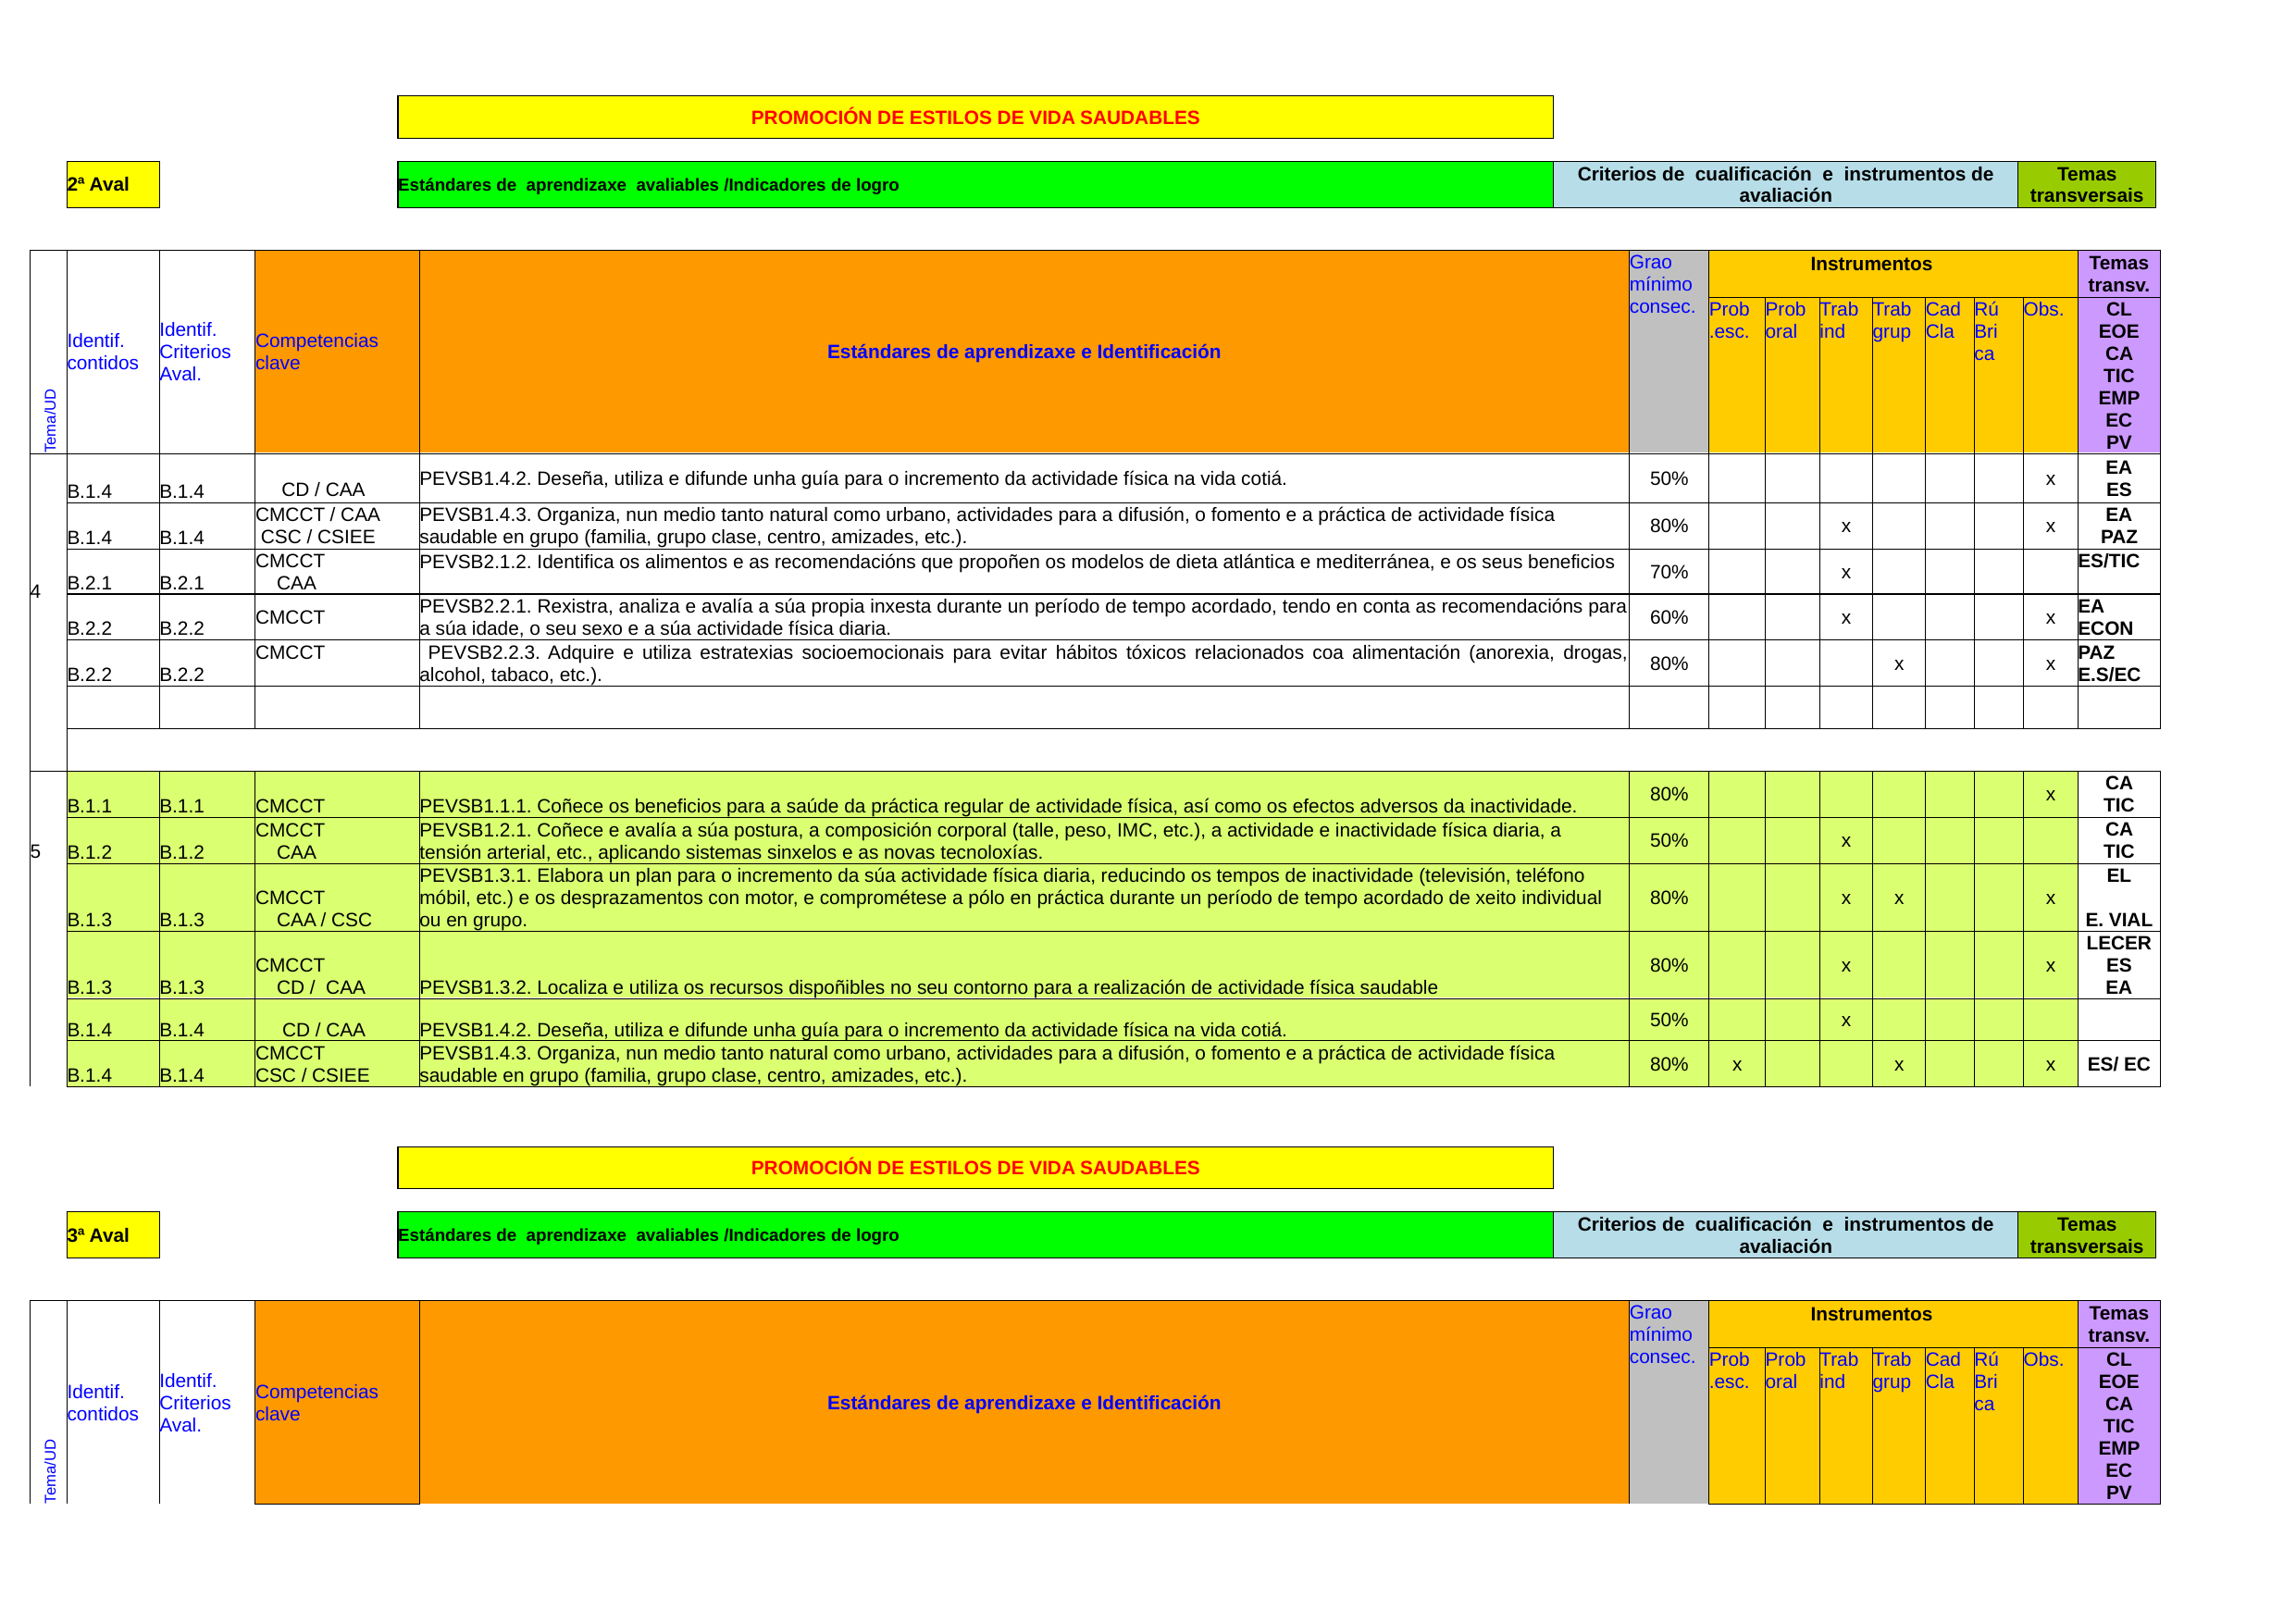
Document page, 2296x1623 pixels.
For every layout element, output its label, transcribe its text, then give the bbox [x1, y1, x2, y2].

table_cell [160, 161, 244, 207]
table_cell [1975, 640, 2023, 686]
table_header [2258, 95, 2274, 138]
table_cell [1554, 1188, 1570, 1211]
table_cell [160, 1211, 244, 1258]
table_cell [420, 687, 1629, 728]
table_cell [30, 1211, 67, 1258]
table_cell [1709, 595, 1765, 639]
table_cell Rú Bri ca [1975, 1348, 2023, 1504]
table_cell [1975, 503, 2023, 548]
table_cell [1625, 138, 2295, 161]
table_cell B.1.3 [160, 932, 254, 997]
table_cell [30, 1188, 67, 1211]
table_cell [1926, 503, 1974, 548]
table_cell Estándares de aprendizaxe e Identificación [420, 251, 1629, 452]
table_cell Trab ind [1820, 1348, 1872, 1504]
table_cell 50% [1630, 818, 1708, 863]
table_cell 60% [1630, 595, 1708, 639]
table_cell [67, 1188, 159, 1211]
table_cell LECER ES EA [2079, 932, 2160, 997]
table_cell Prob oral [1766, 1348, 1819, 1504]
table_cell [1873, 550, 1925, 593]
table_header [1554, 1146, 2227, 1188]
table_cell Criterios de cualificación e instrumentos de avaliación [1554, 162, 2017, 207]
table_cell [127, 208, 142, 249]
table_cell CMCCT [255, 640, 419, 686]
table_cell Criterios de cualificación e instrumentos de avaliación [1554, 1212, 2017, 1258]
table_cell B.1.3 [68, 864, 159, 931]
table_cell Trab grup [1873, 1348, 1925, 1504]
table_cell [31, 931, 67, 997]
table_cell Competencias clave [255, 251, 419, 452]
table_cell x [2024, 454, 2078, 502]
table_cell [2024, 818, 2078, 863]
table_cell [1766, 595, 1819, 639]
table_cell [1975, 999, 2023, 1040]
table_cell B.1.1 [160, 772, 254, 817]
table_cell x [1820, 864, 1872, 931]
table_cell [1709, 772, 1765, 817]
table_cell Identif. contidos [68, 251, 159, 452]
table_cell [67, 138, 159, 161]
table_header PROMOCIÓN DE ESTILOS DE VIDA SAUDABLES [399, 1147, 1553, 1188]
table_cell [398, 139, 1554, 161]
table_cell [398, 1189, 1554, 1211]
table_cell B.2.1 [68, 550, 159, 593]
table_cell x [1709, 1041, 1765, 1086]
table_cell [1554, 138, 1570, 161]
table_cell ES/TIC [2079, 550, 2160, 593]
table_cell [111, 1258, 127, 1300]
table_cell [143, 1258, 159, 1300]
table_cell EA ECON [2079, 595, 2160, 639]
table_cell [1975, 932, 2023, 997]
table_cell [1873, 503, 1925, 548]
table_cell [2156, 161, 2295, 207]
table_cell [2161, 1347, 2295, 1504]
table_cell [30, 207, 80, 249]
table_cell [1926, 1041, 1974, 1086]
table_cell B.1.4 [68, 503, 159, 548]
table_cell [244, 138, 398, 161]
table_cell [1820, 687, 1872, 728]
table_cell [1766, 932, 1819, 997]
table_cell [95, 1258, 110, 1300]
table_cell B.2.2 [160, 595, 254, 639]
table_cell Temas transv. [2079, 251, 2160, 297]
table_cell Competencias clave [255, 1301, 419, 1504]
table_cell x [1820, 595, 1872, 639]
table_cell Cad Cla [1926, 1348, 1974, 1504]
table_cell [160, 687, 254, 728]
table_cell [2024, 999, 2078, 1040]
table_cell x [2024, 503, 2078, 548]
table_cell [1766, 687, 1819, 728]
table_cell 4 [31, 454, 67, 728]
table_cell Cad Cla [1926, 298, 1974, 452]
table_header [2290, 1146, 2295, 1188]
table_header [30, 1146, 67, 1188]
table_header [2274, 1146, 2289, 1188]
table_cell [255, 687, 419, 728]
table_cell [31, 998, 67, 1040]
table_cell [1766, 999, 1819, 1040]
table_cell Prob .esc. [1709, 298, 1765, 452]
table_cell x [2024, 932, 2078, 997]
table_cell [2161, 817, 2295, 863]
table_cell B.1.4 [160, 999, 254, 1040]
table_cell Temas transversais [2018, 1212, 2155, 1258]
table_cell CMCCT CAA / CSC [255, 864, 419, 931]
table_cell [244, 1188, 398, 1211]
table_cell ES/ EC [2079, 1041, 2160, 1086]
table_cell [1709, 818, 1765, 863]
table_cell PAZ E.S/EC [2079, 640, 2160, 686]
table_cell [2161, 639, 2295, 686]
table_cell B.1.4 [160, 454, 254, 502]
table_cell Identif. Criterios Aval. [160, 1301, 254, 1504]
table_cell 3ª Aval [68, 1212, 159, 1258]
table_cell x [1820, 818, 1872, 863]
table_cell [1975, 687, 2023, 728]
table_cell [1975, 864, 2023, 931]
table_cell [1975, 772, 2023, 817]
table_cell 50% [1630, 999, 1708, 1040]
table_cell [2161, 250, 2295, 297]
table_cell 5 [31, 772, 67, 931]
table_cell PEVSB1.4.2. Deseña, utiliza e difunde unha guía para o incremento da actividade física na vida cotiá. [420, 454, 1629, 502]
table_cell Identif. contidos [68, 1301, 159, 1504]
table_cell [127, 1258, 142, 1300]
table_cell B.1.3 [160, 864, 254, 931]
table_cell [159, 1188, 244, 1211]
table_cell 50% [1630, 454, 1708, 502]
table_cell 80% [1630, 1041, 1708, 1086]
table_cell Trab grup [1873, 298, 1925, 452]
table_cell [1873, 687, 1925, 728]
table_cell [68, 687, 159, 728]
table_cell [111, 208, 127, 249]
table_cell [2161, 686, 2295, 728]
table_cell B.1.4 [68, 454, 159, 502]
table_cell [1926, 687, 1974, 728]
table_cell [1926, 454, 1974, 502]
table_cell [1926, 640, 1974, 686]
table_cell [1820, 772, 1872, 817]
table_cell PEVSB1.3.1. Elabora un plan para o incremento da súa actividade física diaria, reducindo os tempos de inactividade (televisión, teléfono móbil, etc.) e os desprazamentos con motor, e comprométese a pólo en práctica durante un período de tempo acordado de xeito individual ou en grupo. [420, 864, 1629, 931]
table_cell [1709, 550, 1765, 593]
table_cell Estándares de aprendizaxe avaliables /Indicadores de logro [399, 162, 1553, 207]
table_cell EA ES [2079, 454, 2160, 502]
table_cell [2161, 297, 2295, 452]
table_cell [2079, 999, 2160, 1040]
table_cell B.2.2 [68, 595, 159, 639]
table_cell [1570, 138, 1625, 161]
table_cell CMCCT / CAA CSC / CSIEE [255, 503, 419, 548]
table_cell PEVSB2.1.2. Identifica os alimentos e as recomendacións que propoñen os modelos de dieta atlántica e mediterránea, e os seus beneficios [420, 550, 1629, 593]
table_cell [1873, 999, 1925, 1040]
table_cell [1873, 772, 1925, 817]
table_cell [244, 161, 397, 207]
table_cell Identif. Criterios Aval. [160, 251, 254, 452]
table_cell [2161, 863, 2295, 931]
table_cell 2ª Aval [68, 162, 159, 207]
table_cell [2161, 998, 2295, 1040]
table_cell B.1.2 [68, 818, 159, 863]
table_cell [1766, 550, 1819, 593]
table_cell Obs. [2024, 298, 2078, 452]
table_cell [31, 1040, 67, 1086]
table_cell [2079, 687, 2160, 728]
table_cell [1709, 864, 1765, 931]
table_cell [1926, 818, 1974, 863]
table_cell B.1.4 [160, 503, 254, 548]
table_cell [2161, 593, 2295, 639]
table_cell [1873, 454, 1925, 502]
table_cell B.1.3 [68, 932, 159, 997]
table_cell B.1.4 [68, 1041, 159, 1086]
table_cell [1926, 595, 1974, 639]
table_cell CMCCT [255, 772, 419, 817]
table_cell [159, 138, 244, 161]
table_header [2227, 1146, 2242, 1188]
table_cell x [1820, 550, 1872, 593]
table_cell B.2.2 [68, 640, 159, 686]
table_cell [1820, 454, 1872, 502]
table_cell B.2.1 [160, 550, 254, 593]
table_cell [95, 208, 110, 249]
table_header [1554, 95, 2227, 138]
table_cell [1709, 687, 1765, 728]
table_cell [1873, 932, 1925, 997]
table_cell PEVSB1.4.3. Organiza, nun medio tanto natural como urbano, actividades para a difusión, o fomento e a práctica de actividade física saudable en grupo (familia, grupo clase, centro, amizades, etc.). [420, 1041, 1629, 1086]
table_cell CA TIC [2079, 772, 2160, 817]
table_cell [1820, 1041, 1872, 1086]
table_cell [1926, 550, 1974, 593]
table_cell [1926, 932, 1974, 997]
table_cell [1630, 687, 1708, 728]
table_header [67, 95, 159, 138]
table_cell [244, 1211, 397, 1258]
table_cell PEVSB1.3.2. Localiza e utiliza os recursos dispoñibles no seu contorno para a realización de actividade física saudable [420, 932, 1629, 997]
table_cell x [2024, 772, 2078, 817]
table_cell [2156, 1211, 2295, 1258]
table_cell [1926, 999, 1974, 1040]
table_cell PEVSB2.2.3. Adquire e utiliza estratexias socioemocionais para evitar hábitos tóxicos relacionados coa alimentación (anorexia, drogas, alcohol, tabaco, etc.). [420, 640, 1629, 686]
table_cell [1873, 595, 1925, 639]
table_header [67, 1146, 159, 1188]
table_cell B.1.4 [68, 999, 159, 1040]
table_cell Grao mínimo consec. [1630, 1301, 1708, 1504]
table_cell [2161, 1040, 2295, 1086]
table_cell [1766, 640, 1819, 686]
table_cell [1709, 932, 1765, 997]
table_cell x [1820, 932, 1872, 997]
table_cell [30, 1258, 80, 1300]
table_cell [2024, 550, 2078, 593]
table_cell PEVSB1.4.3. Organiza, nun medio tanto natural como urbano, actividades para a difusión, o fomento e a práctica de actividade física saudable en grupo (familia, grupo clase, centro, amizades, etc.). [420, 503, 1629, 548]
table_cell 80% [1630, 503, 1708, 548]
table_cell Instrumentos [1709, 1301, 2078, 1347]
table_cell Prob oral [1766, 298, 1819, 452]
table_cell [1709, 999, 1765, 1040]
table_cell x [2024, 864, 2078, 931]
table_cell 80% [1630, 932, 1708, 997]
table_header [2290, 95, 2295, 138]
table_cell [1766, 454, 1819, 502]
table_cell PEVSB1.4.2. Deseña, utiliza e difunde unha guía para o incremento da actividade física na vida cotiá. [420, 999, 1629, 1040]
table_cell CMCCT CAA [255, 818, 419, 863]
table_cell [2161, 931, 2295, 997]
table_header [2274, 95, 2289, 138]
table_cell [1709, 454, 1765, 502]
table_cell Temas transv. [2079, 1301, 2160, 1347]
table_cell CMCCT [255, 595, 419, 639]
table_cell B.1.2 [160, 818, 254, 863]
table_header [30, 95, 67, 138]
table_cell [1709, 503, 1765, 548]
table_header [159, 1146, 244, 1188]
table_header [2242, 1146, 2257, 1188]
table_cell [1766, 864, 1819, 931]
table_cell [1975, 818, 2023, 863]
table_cell Rú Bri ca [1975, 298, 2023, 452]
table_cell [1926, 772, 1974, 817]
table_header PROMOCIÓN DE ESTILOS DE VIDA SAUDABLES [399, 96, 1553, 138]
table_cell CL EOE CA TIC EMP EC PV [2079, 1348, 2160, 1504]
table_cell [1975, 1041, 2023, 1086]
table_cell [2024, 687, 2078, 728]
table_cell [1570, 1188, 1625, 1211]
table_cell Trab ind [1820, 298, 1872, 452]
table_cell [30, 161, 67, 207]
table_cell [159, 1258, 2295, 1300]
table_cell [2161, 549, 2295, 593]
table_cell PEVSB2.2.1. Rexistra, analiza e avalía a súa propia inxesta durante un período de tempo acordado, tendo en conta as recomendacións para a súa idade, o seu sexo e a súa actividade física diaria. [420, 595, 1629, 639]
table_cell [30, 138, 67, 161]
table_cell x [1873, 864, 1925, 931]
table_cell 70% [1630, 550, 1708, 593]
table_cell CA TIC [2079, 818, 2160, 863]
table_cell [2161, 502, 2295, 548]
table_cell [1975, 454, 2023, 502]
table_cell [68, 728, 2295, 771]
table_cell PEVSB1.1.1. Coñece os beneficios para a saúde da práctica regular de actividade física, así como os efectos adversos da inactividade. [420, 772, 1629, 817]
table_cell [159, 207, 2295, 249]
table_cell x [2024, 1041, 2078, 1086]
table_cell x [2024, 595, 2078, 639]
table_header [244, 95, 397, 138]
table_cell Instrumentos [1709, 251, 2078, 297]
table_cell x [2024, 640, 2078, 686]
table_cell x [1820, 999, 1872, 1040]
table_cell Obs. [2024, 1348, 2078, 1504]
table_cell B.1.4 [160, 1041, 254, 1086]
table_cell PEVSB1.2.1. Coñece e avalía a súa postura, a composición corporal (talle, peso, IMC, etc.), a actividade e inactividade física diaria, a tensión arterial, etc., aplicando sistemas sinxelos e as novas tecnoloxías. [420, 818, 1629, 863]
table_cell CL EOE CA TIC EMP EC PV [2079, 298, 2160, 452]
table_cell [80, 208, 95, 249]
table_cell [1975, 550, 2023, 593]
table_cell [1766, 818, 1819, 863]
table_cell 80% [1630, 772, 1708, 817]
table_cell x [1820, 503, 1872, 548]
table_cell CMCCT CD / CAA [255, 932, 419, 997]
table_cell Estándares de aprendizaxe e Identificación [420, 1301, 1629, 1504]
table_cell CD / CAA [255, 999, 419, 1040]
table_cell [1820, 640, 1872, 686]
table_cell CMCCT CAA [255, 550, 419, 593]
table_header [159, 95, 244, 138]
table_cell Prob .esc. [1709, 1348, 1765, 1504]
table_header [2242, 95, 2257, 138]
table_cell x [1873, 640, 1925, 686]
table_cell x [1873, 1041, 1925, 1086]
table_cell [1766, 1041, 1819, 1086]
table_cell 80% [1630, 864, 1708, 931]
table_header [2258, 1146, 2274, 1188]
table_cell Tema/UD [31, 251, 67, 452]
table_cell [2161, 453, 2295, 502]
table_cell Temas transversais [2018, 162, 2155, 207]
table_cell Tema/UD [31, 1301, 67, 1504]
table_cell [1926, 864, 1974, 931]
table_cell EA PAZ [2079, 503, 2160, 548]
table_cell [1709, 640, 1765, 686]
table_cell [80, 1258, 95, 1300]
table_header [244, 1146, 397, 1188]
table_cell [1975, 595, 2023, 639]
table_header [2227, 95, 2242, 138]
table_cell EL E. VIAL [2079, 864, 2160, 931]
table_cell Estándares de aprendizaxe avaliables /Indicadores de logro [399, 1212, 1553, 1258]
table_cell 80% [1630, 640, 1708, 686]
table_cell Grao mínimo consec. [1630, 251, 1708, 452]
table_cell CMCCT CSC / CSIEE [255, 1041, 419, 1086]
table_cell CD / CAA [255, 454, 419, 502]
table_cell [1873, 818, 1925, 863]
table_cell B.2.2 [160, 640, 254, 686]
table_cell B.1.1 [68, 772, 159, 817]
table_cell [1625, 1188, 2295, 1211]
table_cell [1766, 503, 1819, 548]
table_cell [2161, 771, 2295, 817]
table_cell [2161, 1300, 2295, 1347]
table_cell [31, 728, 67, 771]
table_cell [143, 208, 159, 249]
table_cell [1766, 772, 1819, 817]
